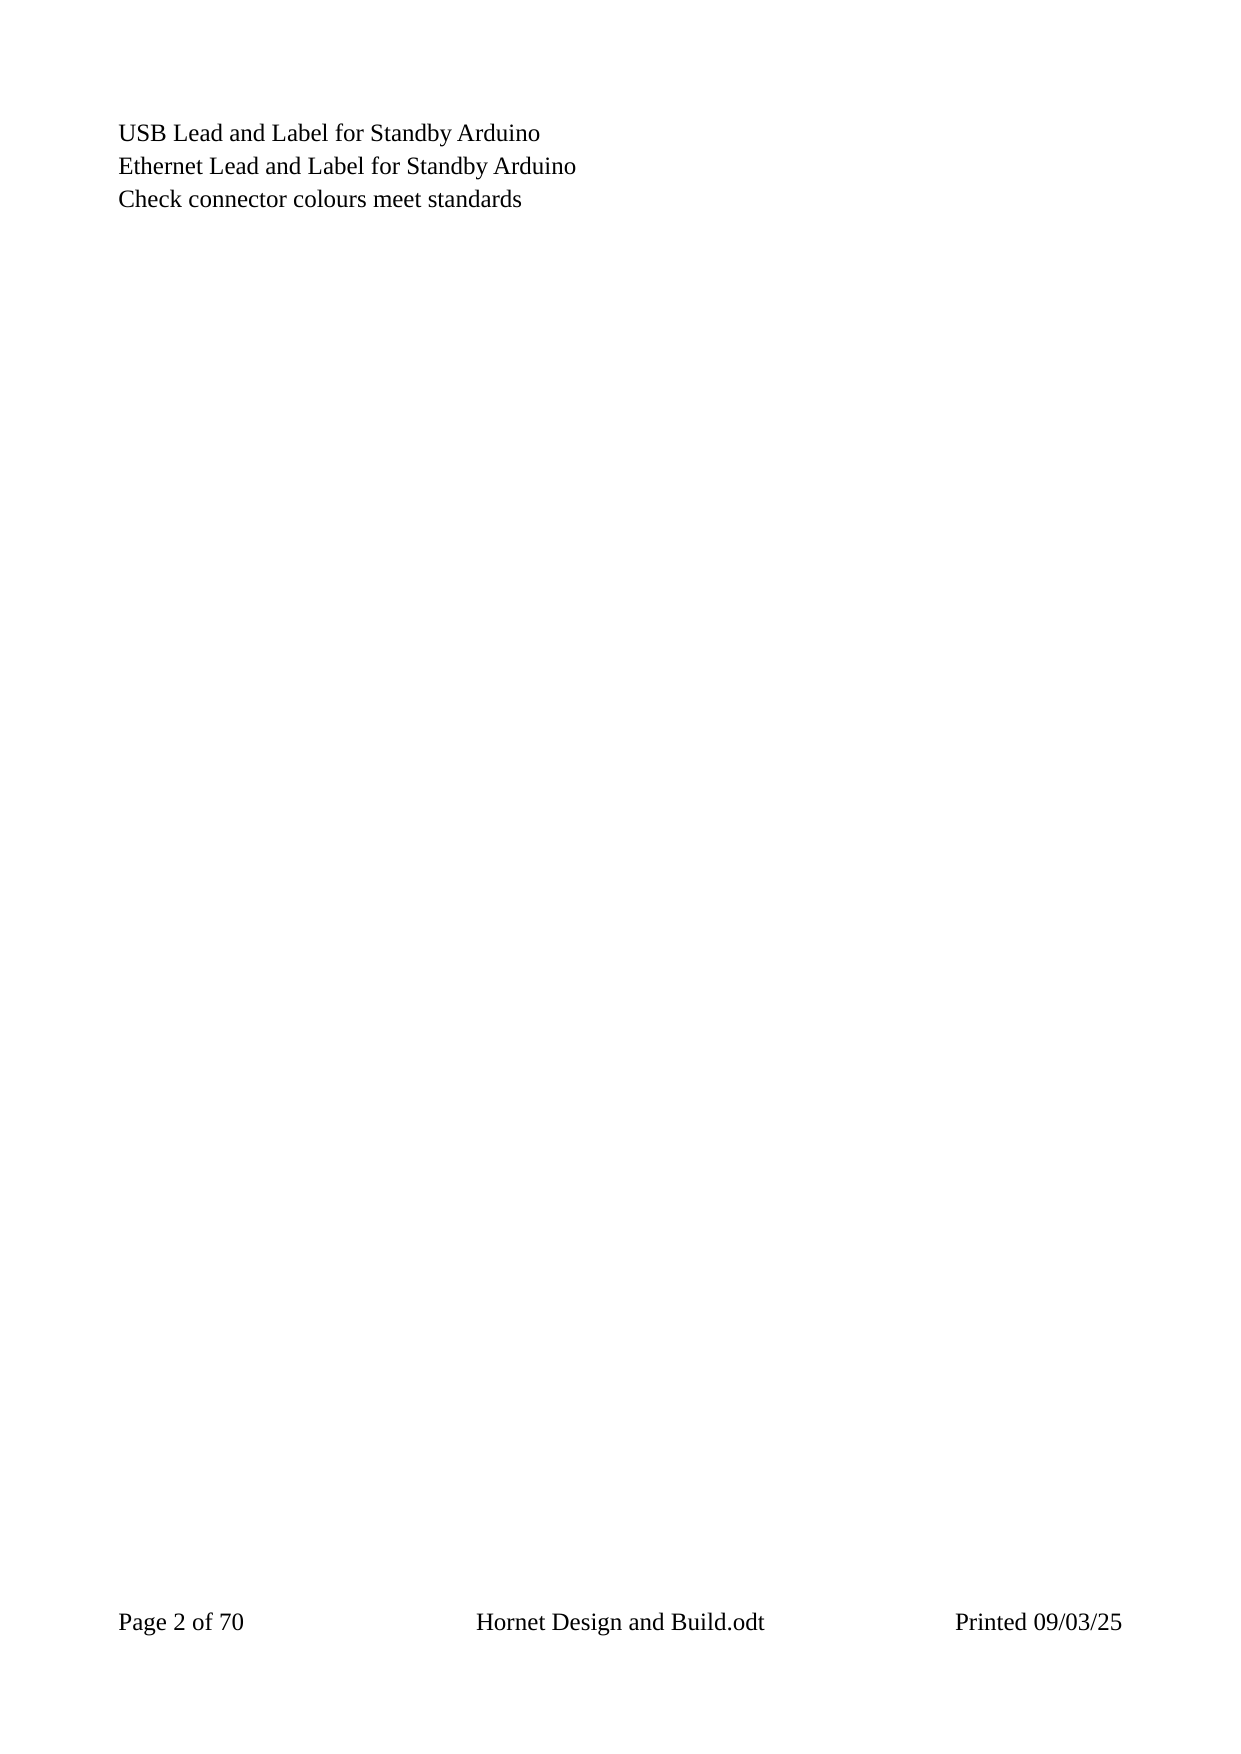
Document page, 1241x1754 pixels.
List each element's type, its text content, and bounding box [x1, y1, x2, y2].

text Check connector colours meet standards [118, 184, 1122, 213]
text Ethernet Lead and Label for Standby Arduino [118, 151, 1122, 180]
text USB Lead and Label for Standby Arduino [118, 118, 1122, 147]
